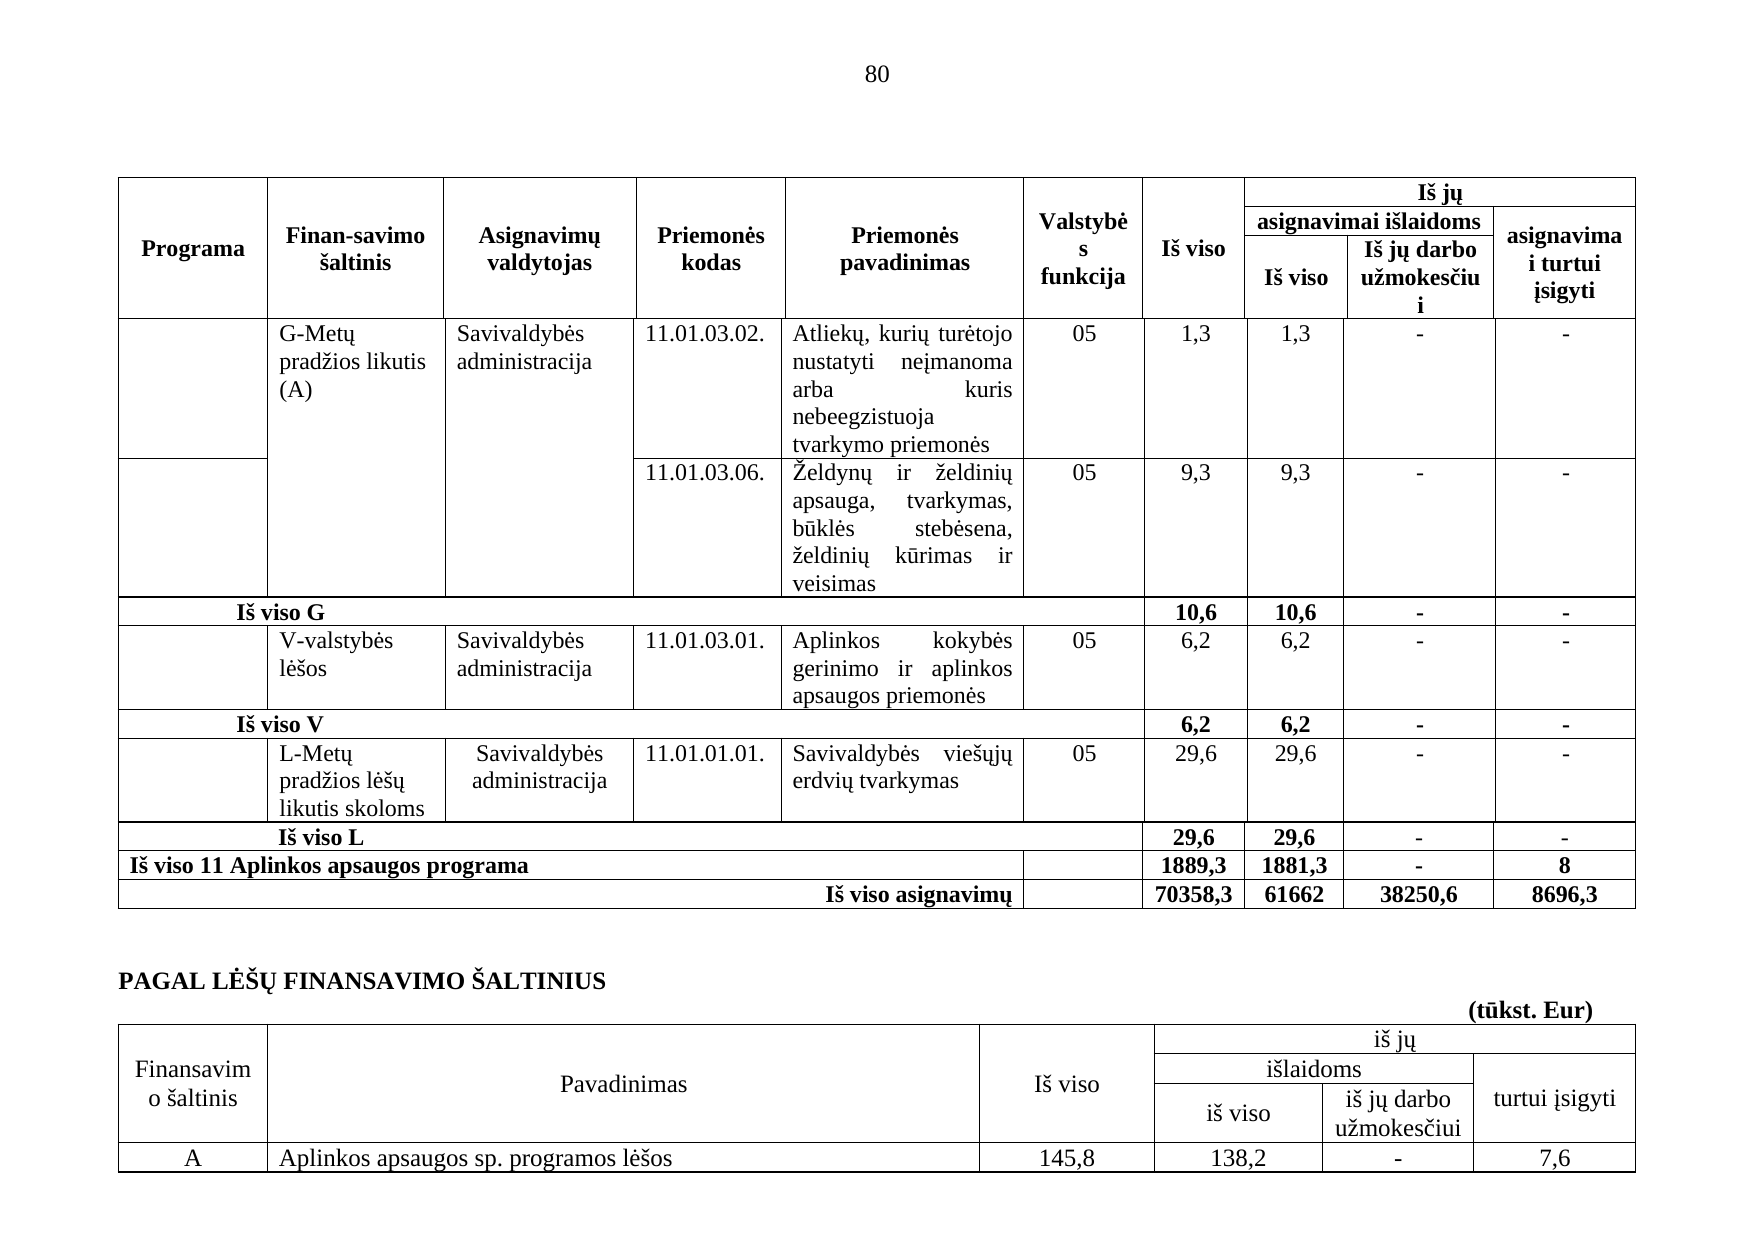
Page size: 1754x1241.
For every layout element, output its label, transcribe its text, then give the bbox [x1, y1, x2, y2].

table_cell Iš viso asignavimų [119, 880, 1023, 907]
table_cell 1889,3 [1143, 851, 1244, 879]
table_cell 11.01.03.02. [634, 319, 781, 457]
table_cell 6,2 [1248, 710, 1343, 738]
table_cell Savivaldybės administracija [446, 626, 633, 709]
table_cell 05 [1024, 319, 1144, 457]
text PAGAL LĖŠŲ FINANSAVIMO ŠALTINIUS [118, 966, 1636, 995]
table_cell Atliekų, kurių turėtojo nustatyti neįmanoma arba kuris nebeegzistuoja tvarkymo priemonės [782, 319, 1023, 457]
table_cell - [1323, 1143, 1473, 1171]
table_cell - [1344, 851, 1493, 879]
table_cell 11.01.01.01. [634, 739, 781, 821]
table_cell [1024, 880, 1142, 907]
table_cell Aplinkos kokybės gerinimo ir aplinkos apsaugos priemonės [782, 626, 1023, 709]
table_cell turtui įsigyti [1474, 1054, 1635, 1142]
table_header Pavadinimas [268, 1025, 979, 1142]
table_header Asignavimų valdytojas [444, 178, 636, 318]
table_header Iš viso [980, 1025, 1154, 1142]
table_cell - [1496, 626, 1635, 709]
table_cell 6,2 [1145, 626, 1247, 709]
table_cell 29,6 [1145, 739, 1247, 821]
table_cell [119, 459, 267, 596]
table_header Valstybės funkcija [1024, 178, 1142, 318]
table_cell - [1344, 626, 1495, 709]
table_cell A [119, 1143, 267, 1171]
table_cell Iš jų darbo užmokesčiui [1348, 236, 1493, 318]
table_cell - [1344, 823, 1493, 850]
table_header Finan-savimo šaltinis [268, 178, 443, 318]
table_header iš jų [1155, 1025, 1635, 1053]
table_cell 29,6 [1248, 739, 1343, 821]
table_cell 6,2 [1248, 626, 1343, 709]
table_cell [119, 626, 267, 709]
table_cell Iš viso L [119, 823, 1142, 850]
table_cell Iš viso 11 Aplinkos apsaugos programa [119, 851, 1023, 879]
table_cell 6,2 [1145, 710, 1247, 738]
text (tūkst. Eur) [118, 995, 1636, 1023]
table_cell 7,6 [1474, 1143, 1635, 1171]
table_cell 9,3 [1248, 459, 1343, 596]
table_cell 05 [1024, 739, 1144, 821]
table_cell iš viso [1155, 1084, 1322, 1142]
table_cell Iš viso G [119, 598, 1144, 625]
table_cell 1,3 [1145, 319, 1247, 457]
table_cell 29,6 [1245, 823, 1343, 850]
table_cell Aplinkos apsaugos sp. programos lėšos [268, 1143, 979, 1171]
table_cell [119, 319, 267, 457]
table_header Iš viso [1143, 178, 1244, 318]
table_header Programa [119, 178, 267, 318]
table_cell 05 [1024, 626, 1144, 709]
table_header Iš jų [1245, 178, 1635, 206]
table_cell 05 [1024, 459, 1144, 596]
table_cell L-Metų pradžios lėšų likutis skoloms [268, 739, 445, 821]
table_cell Želdynų ir želdinių apsauga, tvarkymas, būklės stebėsena, želdinių kūrimas ir veisimas [782, 459, 1023, 596]
table_cell - [1496, 459, 1635, 596]
table_cell V-valstybės lėšos [268, 626, 445, 709]
table_cell [1024, 851, 1142, 879]
table_cell - [1344, 710, 1495, 738]
table_cell - [1496, 739, 1635, 821]
table_cell Iš viso [1245, 236, 1347, 318]
table_cell išlaidoms [1155, 1054, 1473, 1083]
table_cell - [1496, 710, 1635, 738]
table_cell G-Metų pradžios likutis (A) [268, 319, 445, 596]
table_cell 138,2 [1155, 1143, 1322, 1171]
table_cell 10,6 [1248, 598, 1343, 625]
table_cell 70358,3 [1143, 880, 1244, 907]
table_cell - [1496, 598, 1635, 625]
table_cell - [1344, 319, 1495, 457]
table_cell [119, 739, 267, 821]
table_cell asignavimai išlaidoms [1245, 207, 1493, 234]
table_cell 29,6 [1143, 823, 1244, 850]
table_cell - [1344, 459, 1495, 596]
table_cell 8 [1494, 851, 1635, 879]
table_cell 11.01.03.06. [634, 459, 781, 596]
table_header Priemonės kodas [637, 178, 785, 318]
table_cell 145,8 [980, 1143, 1154, 1171]
table_cell 10,6 [1145, 598, 1247, 625]
table_cell Savivaldybės administracija [446, 739, 633, 821]
table_cell - [1494, 823, 1635, 850]
table_cell - [1344, 598, 1495, 625]
table_cell 38250,6 [1344, 880, 1493, 907]
table_cell - [1344, 739, 1495, 821]
table_cell 11.01.03.01. [634, 626, 781, 709]
table_header Finansavimo šaltinis [119, 1025, 267, 1142]
table_cell 9,3 [1145, 459, 1247, 596]
table_cell 61662 [1245, 880, 1343, 907]
table_cell 1,3 [1248, 319, 1343, 457]
table_cell iš jų darbo užmokesčiui [1323, 1084, 1473, 1142]
table_cell - [1496, 319, 1635, 457]
table_cell Savivaldybės viešųjų erdvių tvarkymas [782, 739, 1023, 821]
table_cell Savivaldybės administracija [446, 319, 633, 596]
table_cell 1881,3 [1245, 851, 1343, 879]
table_cell 8696,3 [1494, 880, 1635, 907]
table_header Priemonės pavadinimas [786, 178, 1023, 318]
table_cell Iš viso V [119, 710, 1144, 738]
table_cell asignavimai turtui įsigyti [1494, 207, 1635, 318]
